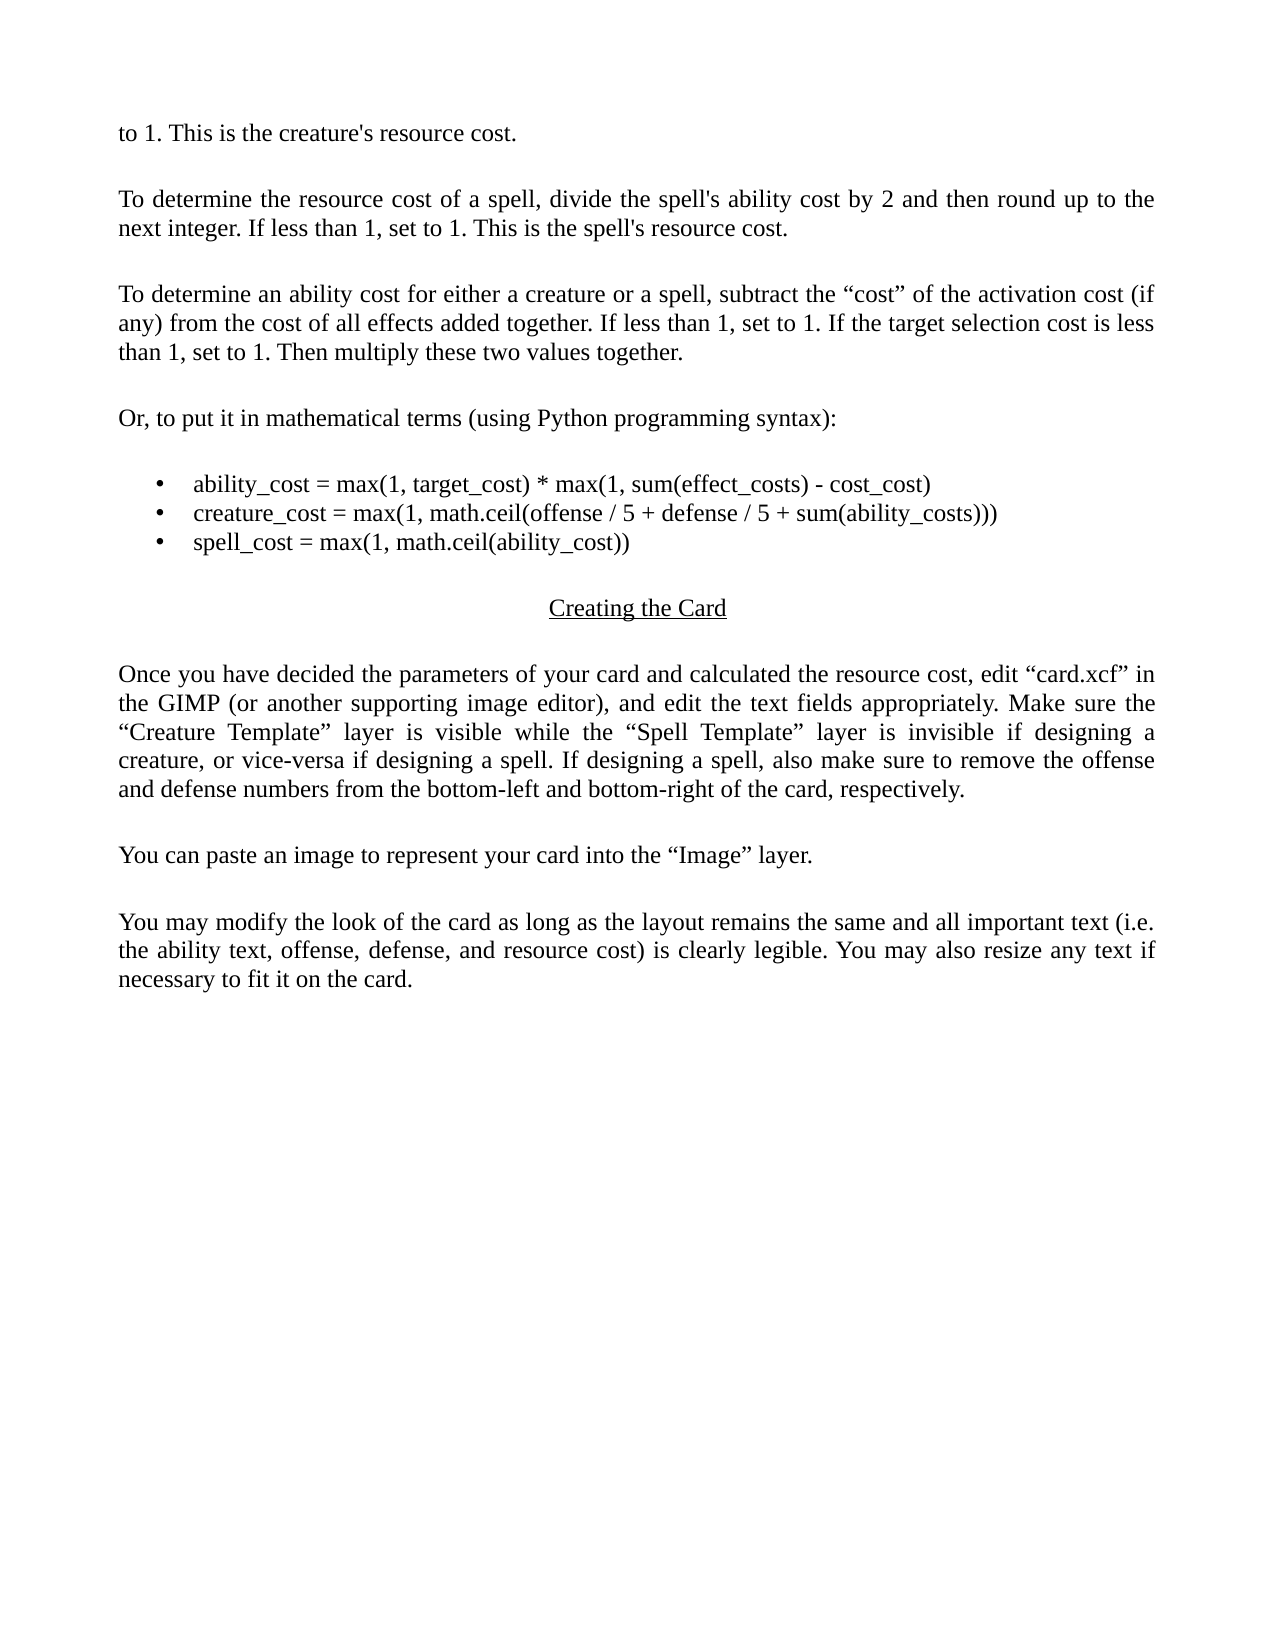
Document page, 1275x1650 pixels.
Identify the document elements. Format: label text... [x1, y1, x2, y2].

list ability_cost = max(1, target_cost) * max(1, sum(effect_costs) - cost_cost) [156, 469, 1157, 498]
text Or, to put it in mathematical terms (using Python programming syntax): [118, 403, 1157, 432]
text You can paste an image to represent your card into the “Image” layer. [118, 841, 1157, 869]
text To determine an ability cost for either a creature or a spell, subtract the “cost” of the activation cost (if any) from the cost of all effects added together. If less than 1, set to 1. If the target selection cost is less than 1, set to 1. Then multiply these two values together. [118, 279, 1157, 366]
list spell_cost = max(1, math.ceil(ability_cost)) [156, 527, 1157, 556]
text You may modify the look of the card as long as the layout remains the same and all important text (i.e. the ability text, offense, defense, and resource cost) is clearly legible. You may also resize any text if necessary to fit it on the card. [118, 907, 1157, 993]
text To determine the resource cost of a spell, divide the spell's ability cost by 2 and then round up to the next integer. If less than 1, set to 1. This is the spell's resource cost. [118, 184, 1157, 242]
text to 1. This is the creature's resource cost. [118, 118, 1157, 147]
list creature_cost = max(1, math.ceil(offense / 5 + defense / 5 + sum(ability_costs))) [156, 498, 1157, 527]
text Once you have decided the parameters of your card and calculated the resource cost, edit “card.xcf” in the GIMP (or another supporting image editor), and edit the text fields appropriately. Make sure the “Creature Template” layer is visible while the “Spell Template” layer is invisible if designing a creature, or vice-versa if designing a spell. If designing a spell, also make sure to remove the offense and defense numbers from the bottom-left and bottom-right of the card, respectively. [118, 659, 1157, 803]
text Creating the Card [118, 593, 1157, 622]
